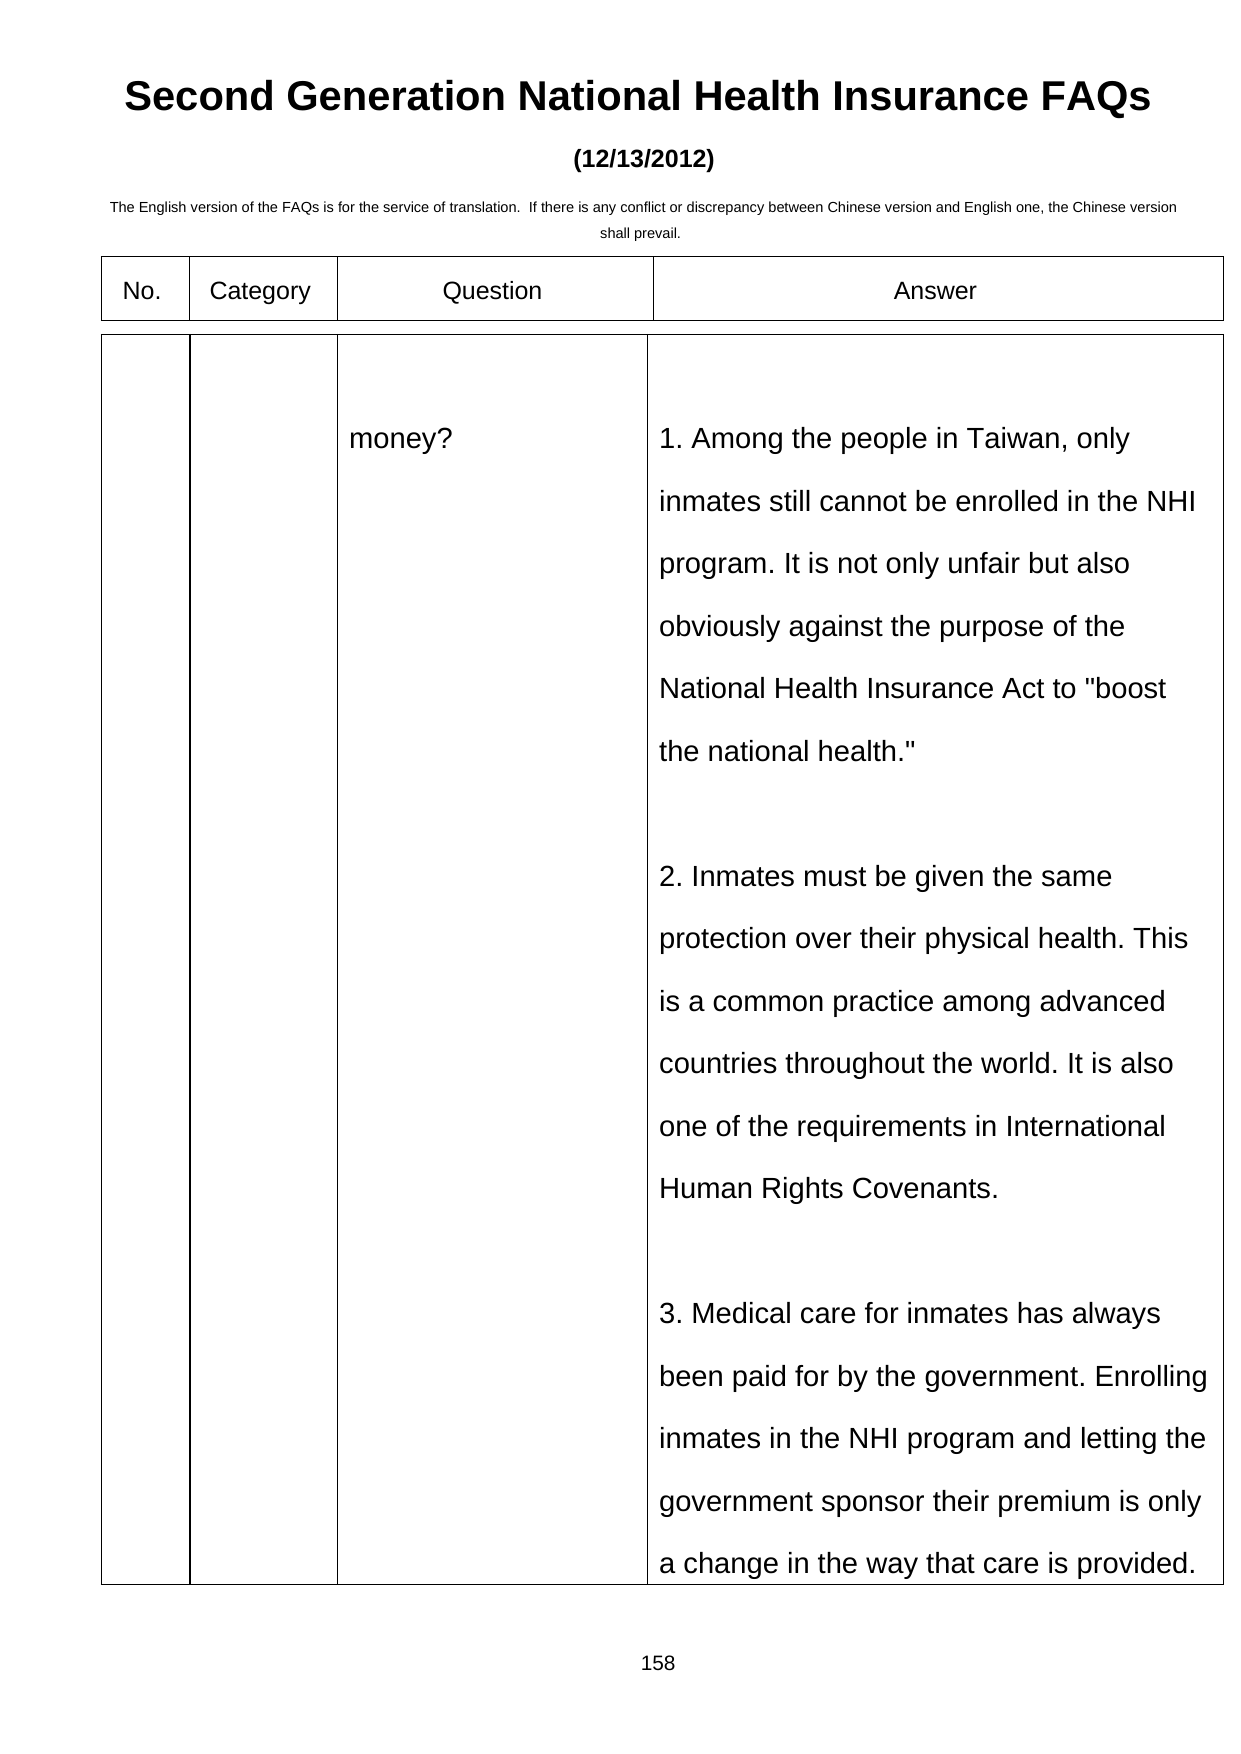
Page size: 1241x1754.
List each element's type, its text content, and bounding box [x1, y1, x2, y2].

table_cell [191, 335, 337, 1584]
table_cell [102, 335, 189, 1584]
table_cell money? [338, 335, 647, 1584]
table_cell 1. Among the people in Taiwan, only inmates still cannot be enrolled in the NHI program. It is not only unfair but also obviously against the purpose of the National Health Insurance Act to "boost the national health." 2. Inmates must be given the same protection over their physical health. This is a common practice among advanced countries throughout the world. It is also one of the requirements in International Human Rights Covenants. 3. Medical care for inmates has always been paid for by the government. Enrolling inmates in the NHI program and letting the government sponsor their premium is only a change in the way that care is provided. [648, 335, 1223, 1584]
